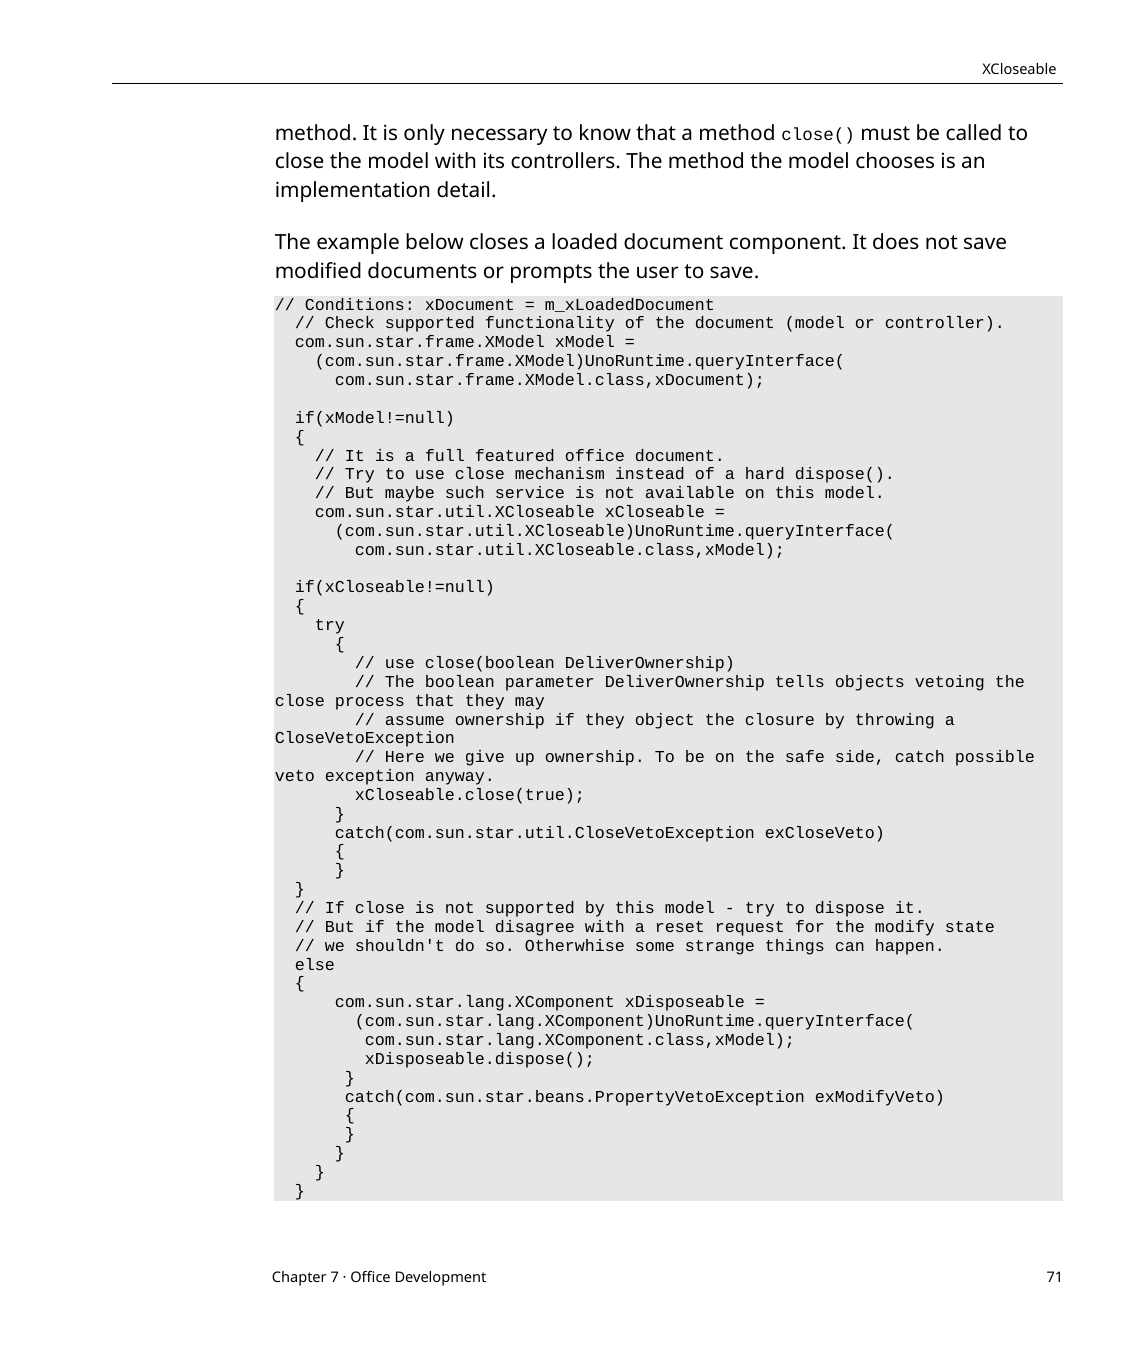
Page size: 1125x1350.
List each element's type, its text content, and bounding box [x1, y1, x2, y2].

text The example below closes a loaded document component. It does not save modified documents or prompts the user to save. [274, 227, 1063, 284]
text method. It is only necessary to know that a method close() must be called to close the model with its controllers. The method the model chooses is an implementation detail. [274, 118, 1063, 203]
text // Conditions: xDocument = m_xLoadedDocument // Check supported functionality of the document (model or controller). com.sun.star.frame.XModel xModel = (com.sun.star.frame.XModel)UnoRuntime.queryInterface( com.sun.star.frame.XModel.class,xDocument); if(xModel!=null) { // It is a full featured office document. // Try to use close mechanism instead of a hard dispose(). // But maybe such service is not available on this model. com.sun.star.util.XCloseable xCloseable = (com.sun.star.util.XCloseable)UnoRuntime.queryInterface( com.sun.star.util.XCloseable.class,xModel); if(xCloseable!=null) { try { // use close(boolean DeliverOwnership) // The boolean parameter DeliverOwnership tells objects vetoing the close process that they may // assume ownership if they object the closure by throwing a CloseVetoException // Here we give up ownership. To be on the safe side, catch possible veto exception anyway. xCloseable.close(true); } catch(com.sun.star.util.CloseVetoException exCloseVeto) { } } // If close is not supported by this model - try to dispose it. // But if the model disagree with a reset request for the modify state // we shouldn't do so. Otherwhise some strange things can happen. else { com.sun.star.lang.XComponent xDisposeable = (com.sun.star.lang.XComponent)UnoRuntime.queryInterface( com.sun.star.lang.XComponent.class,xModel); xDisposeable.dispose(); } catch(com.sun.star.beans.PropertyVetoException exModifyVeto) { } } } } [274, 296, 1063, 1201]
